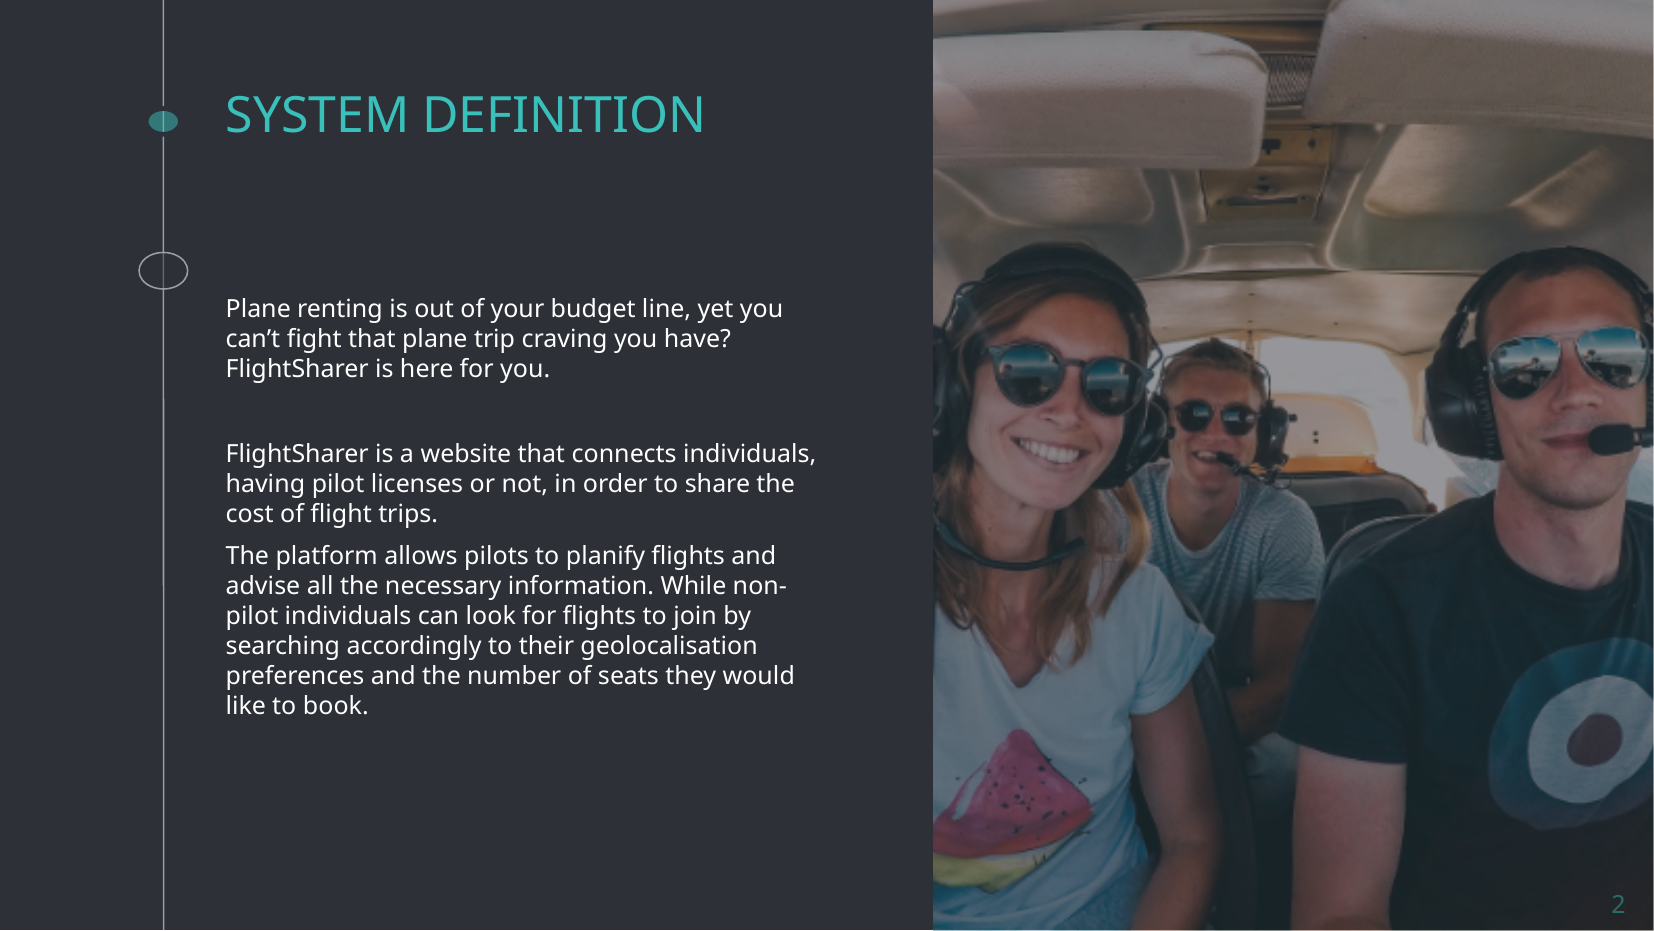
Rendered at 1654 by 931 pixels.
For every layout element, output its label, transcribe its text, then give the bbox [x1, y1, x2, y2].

text_box [933, 0, 1654, 931]
title SYSTEM DEFINITION [210, 95, 933, 158]
text_box Plane renting is out of your budget line, yet you can’t fight that plane trip craving you have? FlightSharer is here for you. FlightSharer is a website that connects individuals, having pilot licenses or not, in order to share the cost of flight trips. The platform allows pilots to planify flights and advise all the necessary information. While non-pilot individuals can look for flights to join by searching accordingly to their geolocalisation preferences and the number of seats they would like to book. [210, 235, 835, 669]
